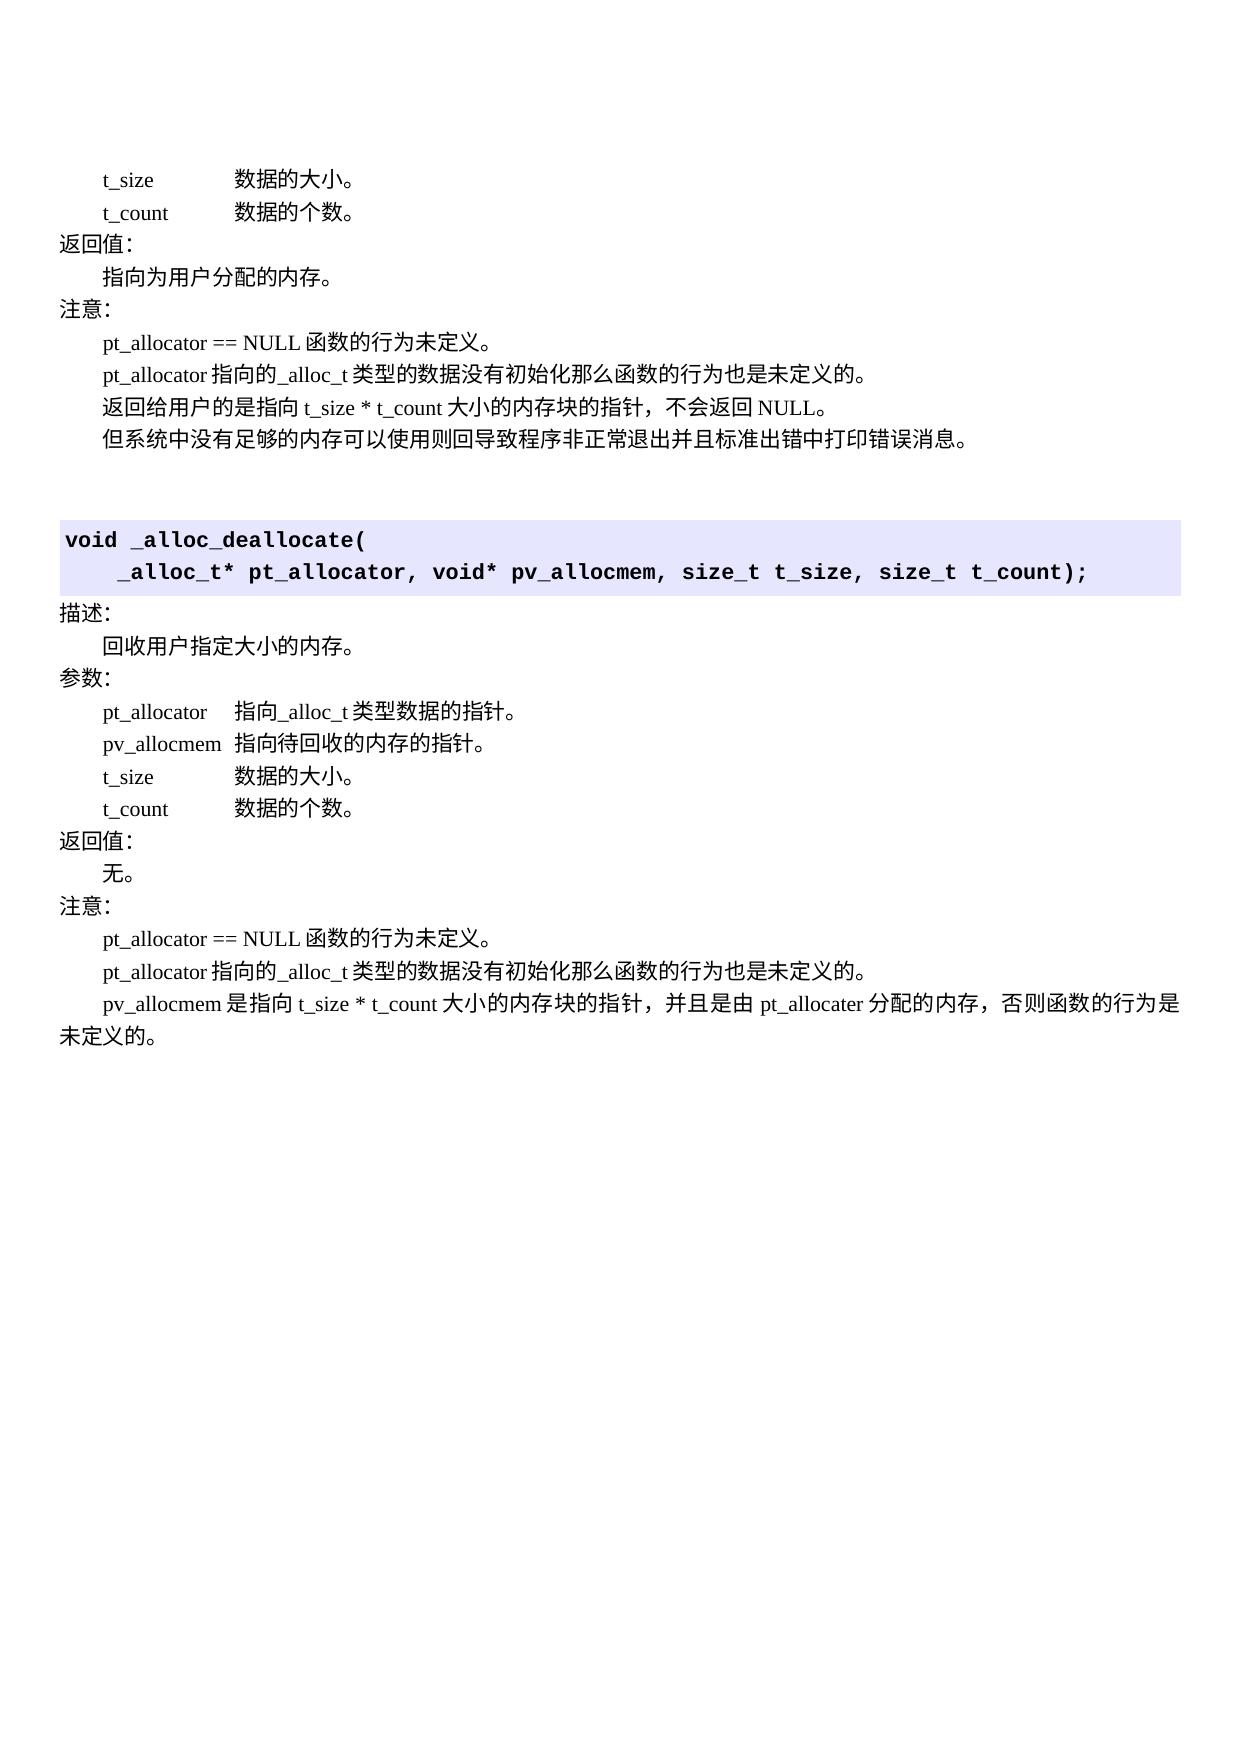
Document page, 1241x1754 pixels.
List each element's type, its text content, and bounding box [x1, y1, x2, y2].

table_header void _alloc_deallocate( _alloc_t* pt_allocator, void* pv_allocmem, size_t t_size, size_t t_count); [60, 520, 1181, 596]
text t_count 数据的个数。 [59, 194, 1181, 227]
text 返回给用户的是指向t_size * t_count大小的内存块的指针，不会返回NULL。 [59, 389, 1181, 422]
text pt_allocator 指向_alloc_t类型数据的指针。 [59, 693, 1181, 726]
text t_size 数据的大小。 [59, 162, 1181, 194]
text pv_allocmem 指向待回收的内存的指针。 [59, 726, 1181, 758]
text 注意： [59, 292, 1181, 324]
text 返回值： [59, 823, 1181, 856]
text 注意： [59, 888, 1181, 921]
text pt_allocator指向的_alloc_t类型的数据没有初始化那么函数的行为也是未定义的。 [59, 953, 1181, 986]
text t_count 数据的个数。 [59, 791, 1181, 823]
text 参数： [59, 661, 1181, 693]
text 回收用户指定大小的内存。 [59, 628, 1181, 661]
text pt_allocator指向的_alloc_t类型的数据没有初始化那么函数的行为也是未定义的。 [59, 357, 1181, 389]
text 但系统中没有足够的内存可以使用则回导致程序非正常退出并且标准出错中打印错误消息。 [59, 422, 1181, 454]
text 描述： [59, 597, 1181, 628]
text 指向为用户分配的内存。 [59, 259, 1181, 292]
text 无。 [59, 856, 1181, 888]
text pt_allocator == NULL函数的行为未定义。 [59, 921, 1181, 953]
text t_size 数据的大小。 [59, 758, 1181, 791]
text 返回值： [59, 227, 1181, 259]
text pv_allocmem是指向t_size * t_count大小的内存块的指针，并且是由pt_allocater分配的内存，否则函数的行为是未定义的。 [59, 986, 1181, 1051]
text pt_allocator == NULL函数的行为未定义。 [59, 324, 1181, 357]
